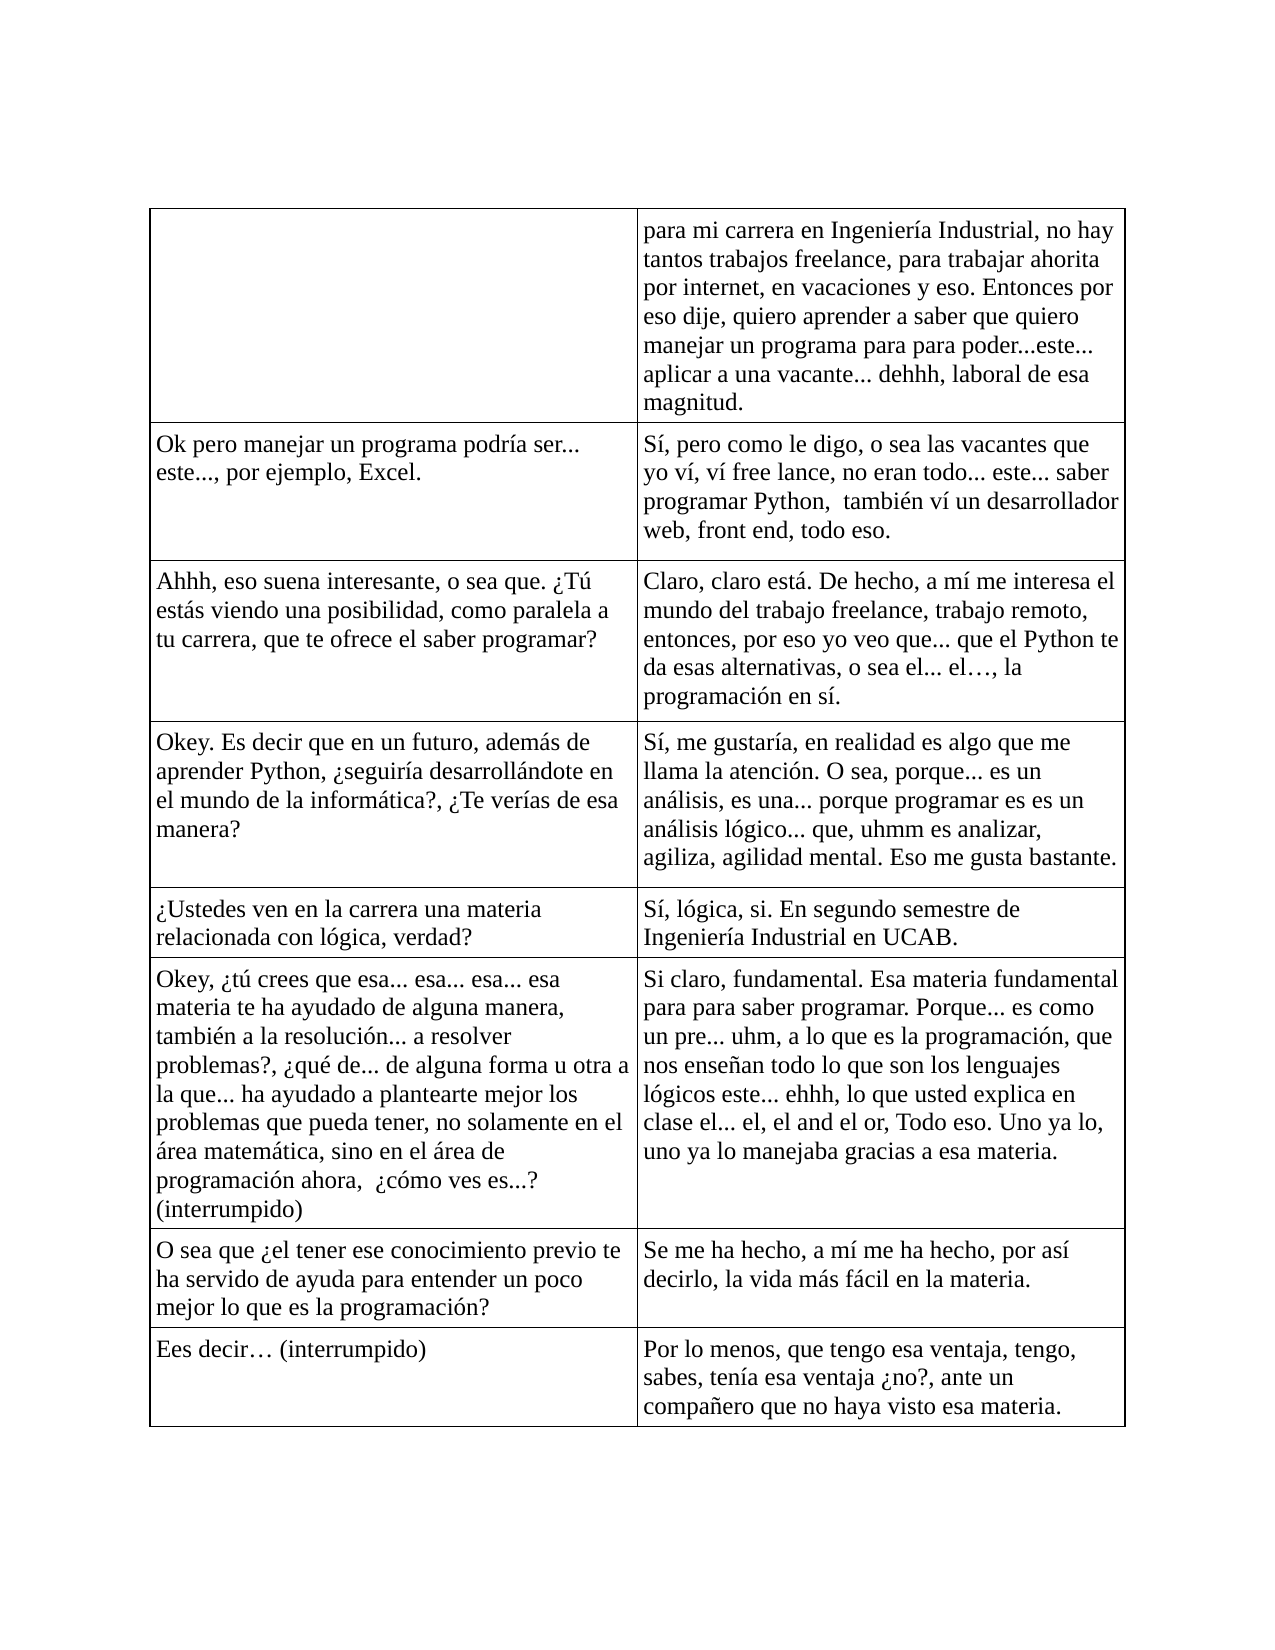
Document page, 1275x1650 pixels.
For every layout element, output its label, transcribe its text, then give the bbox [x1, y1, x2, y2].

table_cell Okey, ¿tú crees que esa... esa... esa... esa materia te ha ayudado de alguna manera, también a la resolución... a resolver problemas?, ¿qué de... de alguna forma u otra a la que... ha ayudado a plantearte mejor los problemas que pueda tener, no solamente en el área matemática, sino en el área de programación ahora, ¿cómo ves es...? (interrumpido) [151, 958, 637, 1228]
table_cell para mi carrera en Ingeniería Industrial, no hay tantos trabajos freelance, para trabajar ahorita por internet, en vacaciones y eso. Entonces por eso dije, quiero aprender a saber que quiero manejar un programa para para poder...este... aplicar a una vacante... dehhh, laboral de esa magnitud. [638, 209, 1124, 422]
table_cell Sí, lógica, si. En segundo semestre de Ingeniería Industrial en UCAB. [638, 888, 1124, 957]
table_cell Claro, claro está. De hecho, a mí me interesa el mundo del trabajo freelance, trabajo remoto, entonces, por eso yo veo que... que el Python te da esas alternativas, o sea el... el…, la programación en sí. [638, 561, 1124, 721]
table_cell Si claro, fundamental. Esa materia fundamental para para saber programar. Porque... es como un pre... uhm, a lo que es la programación, que nos enseñan todo lo que son los lenguajes lógicos este... ehhh, lo que usted explica en clase el... el, el and el or, Todo eso. Uno ya lo, uno ya lo manejaba gracias a esa materia. [638, 958, 1124, 1228]
table_cell Okey. Es decir que en un futuro, además de aprender Python, ¿seguiría desarrollándote en el mundo de la informática?, ¿Te verías de esa manera? [151, 722, 637, 887]
table_cell O sea que ¿el tener ese conocimiento previo te ha servido de ayuda para entender un poco mejor lo que es la programación? [151, 1229, 637, 1327]
table_cell Por lo menos, que tengo esa ventaja, tengo, sabes, tenía esa ventaja ¿no?, ante un compañero que no haya visto esa materia. [638, 1328, 1124, 1426]
table_cell Ahhh, eso suena interesante, o sea que. ¿Tú estás viendo una posibilidad, como paralela a tu carrera, que te ofrece el saber programar? [151, 561, 637, 721]
table_cell Sí, me gustaría, en realidad es algo que me llama la atención. O sea, porque... es un análisis, es una... porque programar es es un análisis lógico... que, uhmm es analizar, agiliza, agilidad mental. Eso me gusta bastante. [638, 722, 1124, 887]
table_cell ¿Ustedes ven en la carrera una materia relacionada con lógica, verdad? [151, 888, 637, 957]
table_cell Ees decir… (interrumpido) [151, 1328, 637, 1426]
table_cell Sí, pero como le digo, o sea las vacantes que yo ví, ví free lance, no eran todo... este... saber programar Python, también ví un desarrollador web, front end, todo eso. [638, 423, 1124, 559]
table_cell Se me ha hecho, a mí me ha hecho, por así decirlo, la vida más fácil en la materia. [638, 1229, 1124, 1327]
table_cell Ok pero manejar un programa podría ser... este..., por ejemplo, Excel. [151, 423, 637, 559]
table_cell [151, 209, 637, 422]
